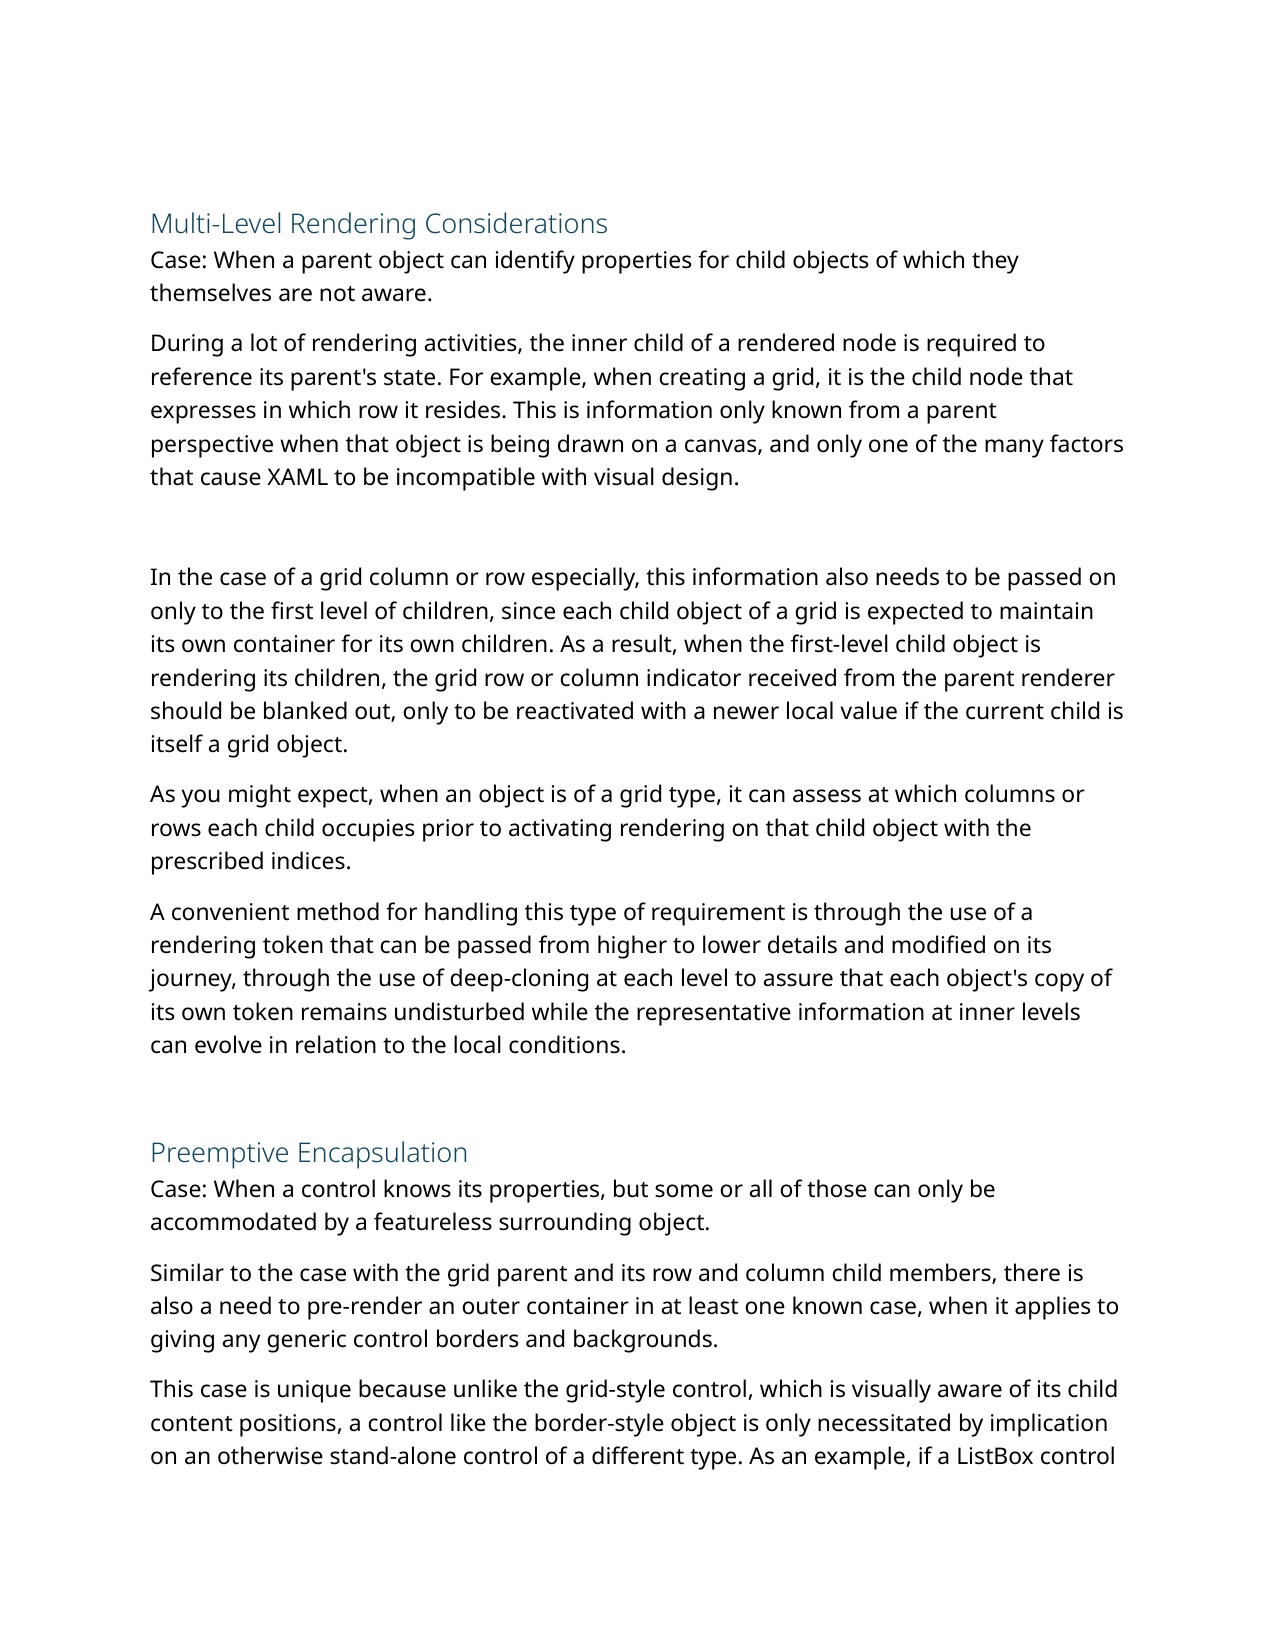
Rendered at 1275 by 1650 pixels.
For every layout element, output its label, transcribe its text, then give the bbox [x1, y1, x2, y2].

text Case: When a parent object can identify properties for child objects of which they themselves are not aware. [150, 244, 1125, 308]
text Case: When a control knows its properties, but some or all of those can only be accommodated by a featureless surrounding object. [150, 1173, 1125, 1238]
subtitle Preemptive Encapsulation [150, 1133, 1125, 1170]
text As you might expect, when an object is of a grid type, it can assess at which columns or rows each child occupies prior to activating rendering on that child object with the prescribed indices. [150, 778, 1125, 877]
text This case is unique because unlike the grid-style control, which is visually aware of its child content positions, a control like the border-style object is only necessitated by implication on an otherwise stand-alone control of a different type. As an example, if a ListBox control [150, 1373, 1125, 1472]
text During a lot of rendering activities, the inner child of a rendered node is required to reference its parent's state. For example, when creating a grid, it is the child node that expresses in which row it resides. This is information only known from a parent perspective when that object is being drawn on a canvas, and only one of the many factors that cause XAML to be incompatible with visual design. [150, 327, 1125, 492]
text In the case of a grid column or row especially, this information also needs to be passed on only to the first level of children, since each child object of a grid is expected to maintain its own container for its own children. As a result, when the first-level child object is rendering its children, the grid row or column indicator received from the parent renderer should be blanked out, only to be reactivated with a newer local value if the current child is itself a grid object. [150, 561, 1125, 759]
text A convenient method for handling this type of requirement is through the use of a rendering token that can be passed from higher to lower details and modified on its journey, through the use of deep-cloning at each level to assure that each object's copy of its own token remains undisturbed while the representative information at inner levels can evolve in relation to the local conditions. [150, 895, 1125, 1060]
subtitle Multi-Level Rendering Considerations [150, 204, 1125, 241]
text Similar to the case with the grid parent and its row and column child members, there is also a need to pre-render an outer container in at least one known case, when it applies to giving any generic control borders and backgrounds. [150, 1256, 1125, 1354]
